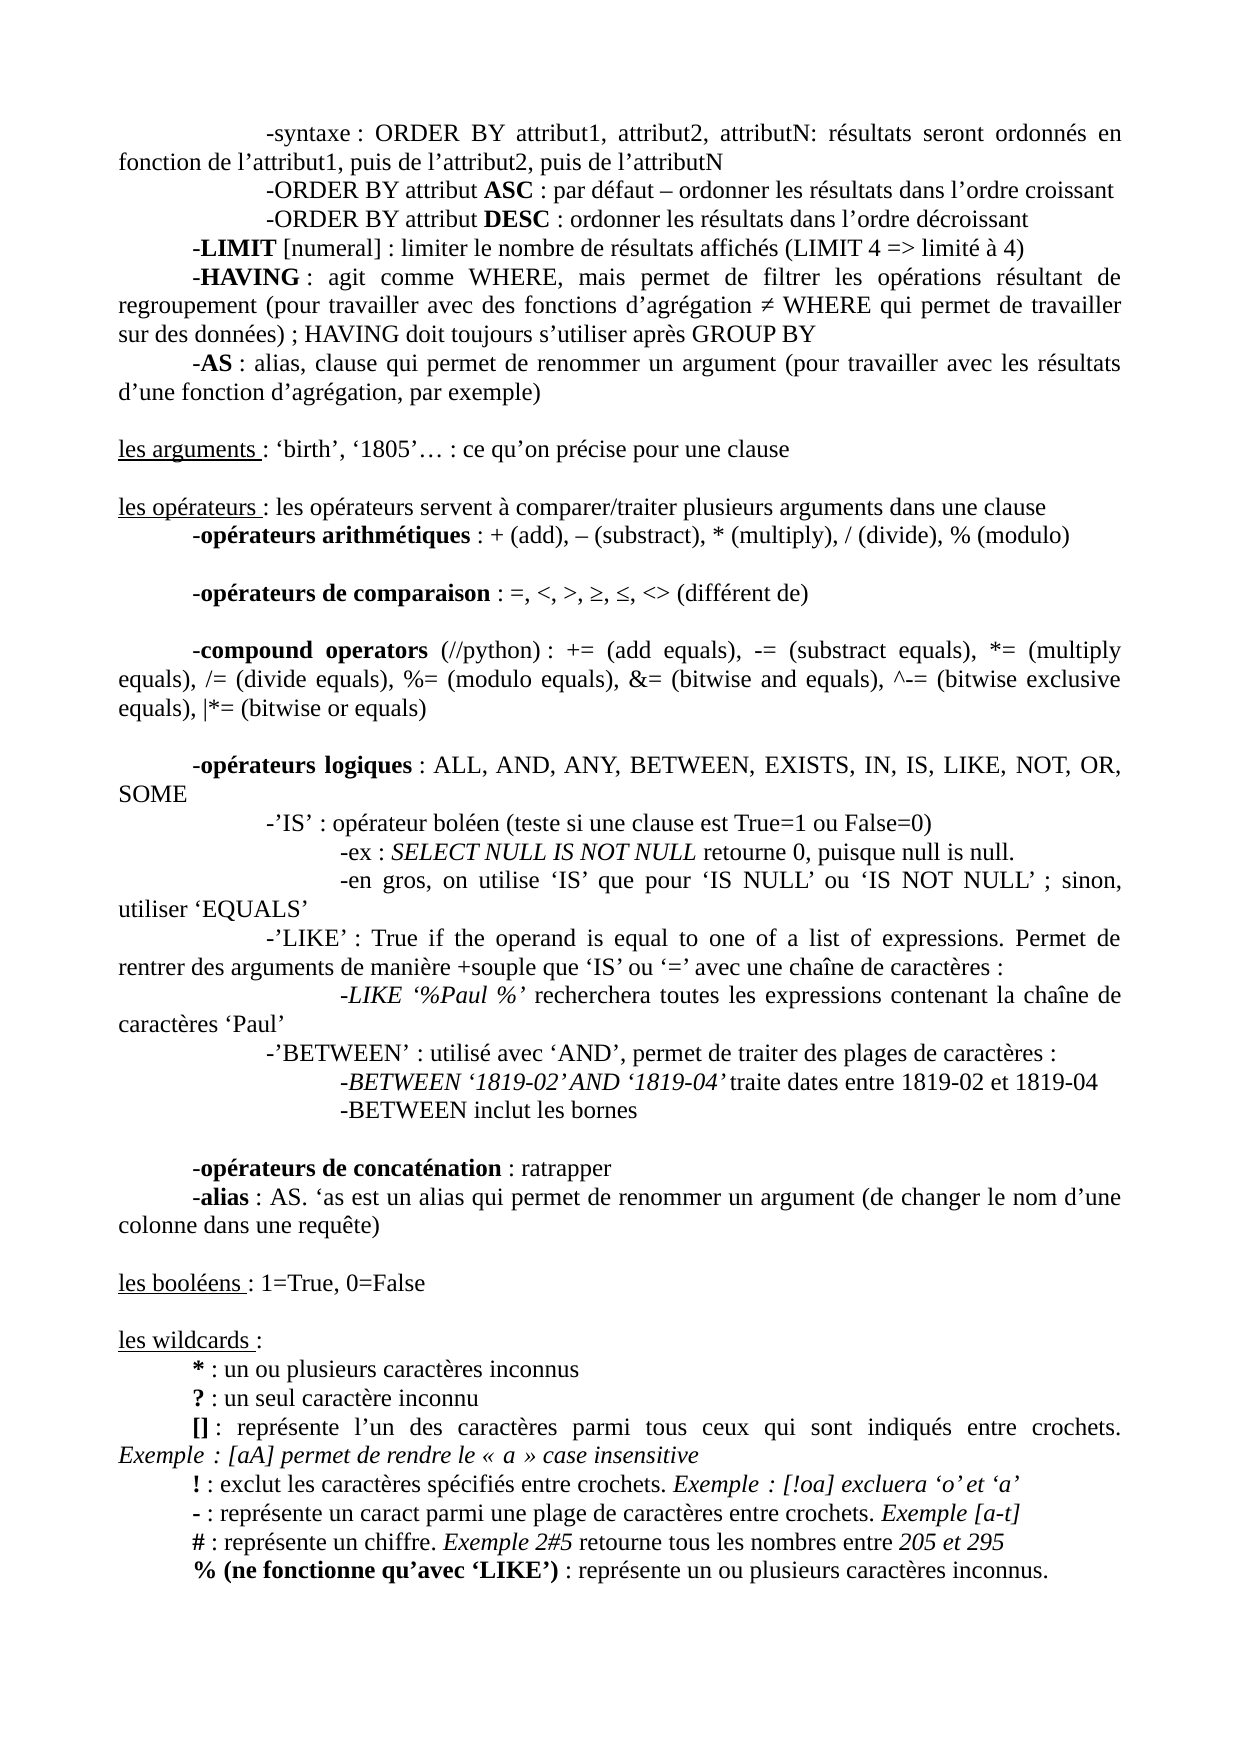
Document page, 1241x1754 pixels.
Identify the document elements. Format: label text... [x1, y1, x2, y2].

text -opérateurs de concaténation : ratrapper [118, 1153, 1122, 1182]
text -opérateurs arithmétiques : + (add), – (substract), * (multiply), / (divide), % (modulo) [118, 521, 1122, 549]
text -BETWEEN inclut les bornes [118, 1096, 1122, 1124]
text les wildcards : [118, 1326, 1122, 1354]
text -ORDER BY attribut DESC : ordonner les résultats dans l’ordre décroissant [118, 204, 1122, 233]
text -ex : SELECT NULL IS NOT NULL retourne 0, puisque null is null. [118, 837, 1122, 866]
text -LIMIT [numeral] : limiter le nombre de résultats affichés (LIMIT 4 => limité à 4) [118, 233, 1122, 262]
text ! : exclut les caractères spécifiés entre crochets. Exemple : [!oa] excluera ‘o’ et ‘a’ [118, 1469, 1122, 1498]
text -’IS’ : opérateur boléen (teste si une clause est True=1 ou False=0) [118, 808, 1122, 837]
text -opérateurs de comparaison : =, <, >, ≥, ≤, <> (différent de) [118, 578, 1122, 607]
text # : représente un chiffre. Exemple 2#5 retourne tous les nombres entre 205 et 295 [118, 1527, 1122, 1556]
text [] : représente l’un des caractères parmi tous ceux qui sont indiqués entre crochets. Exemple : [aA] permet de rendre le « a » case insensitive [118, 1412, 1122, 1469]
text % (ne fonctionne qu’avec ‘LIKE’) : représente un ou plusieurs caractères inconnus. [118, 1556, 1122, 1584]
text -BETWEEN ‘1819-02’ AND ‘1819-04’ traite dates entre 1819-02 et 1819-04 [118, 1067, 1122, 1096]
text -syntaxe : ORDER BY attribut1, attribut2, attributN: résultats seront ordonnés en fonction de l’attribut1, puis de l’attribut2, puis de l’attributN [118, 118, 1122, 176]
text les opérateurs : les opérateurs servent à comparer/traiter plusieurs arguments dans une clause [118, 492, 1122, 521]
text -’LIKE’ : True if the operand is equal to one of a list of expressions. Permet de rentrer des arguments de manière +souple que ‘IS’ ou ‘=’ avec une chaîne de caractères : [118, 923, 1122, 981]
text les arguments : ‘birth’, ‘1805’… : ce qu’on précise pour une clause [118, 434, 1122, 463]
text -HAVING : agit comme WHERE, mais permet de filtrer les opérations résultant de regroupement (pour travailler avec des fonctions d’agrégation ≠ WHERE qui permet de travailler sur des données) ; HAVING doit toujours s’utiliser après GROUP BY [118, 262, 1122, 348]
text -compound operators (//python) : += (add equals), -= (substract equals), *= (multiply equals), /= (divide equals), %= (modulo equals), &= (bitwise and equals), ^-= (bitwise exclusive equals), |*= (bitwise or equals) [118, 636, 1122, 722]
text -opérateurs logiques : ALL, AND, ANY, BETWEEN, EXISTS, IN, IS, LIKE, NOT, OR, SOME [118, 751, 1122, 808]
text -AS : alias, clause qui permet de renommer un argument (pour travailler avec les résultats d’une fonction d’agrégation, par exemple) [118, 348, 1122, 406]
text -LIKE ‘%Paul %’ recherchera toutes les expressions contenant la chaîne de caractères ‘Paul’ [118, 981, 1122, 1038]
text -ORDER BY attribut ASC : par défaut – ordonner les résultats dans l’ordre croissant [118, 176, 1122, 204]
text - : représente un caract parmi une plage de caractères entre crochets. Exemple [a-t] [118, 1498, 1122, 1527]
text les booléens : 1=True, 0=False [118, 1268, 1122, 1297]
text -’BETWEEN’ : utilisé avec ‘AND’, permet de traiter des plages de caractères : [118, 1038, 1122, 1067]
text -en gros, on utilise ‘IS’ que pour ‘IS NULL’ ou ‘IS NOT NULL’ ; sinon, utiliser ‘EQUALS’ [118, 866, 1122, 923]
text -alias : AS. ‘as est un alias qui permet de renommer un argument (de changer le nom d’une colonne dans une requête) [118, 1182, 1122, 1239]
text ? : un seul caractère inconnu [118, 1383, 1122, 1412]
text * : un ou plusieurs caractères inconnus [118, 1354, 1122, 1383]
